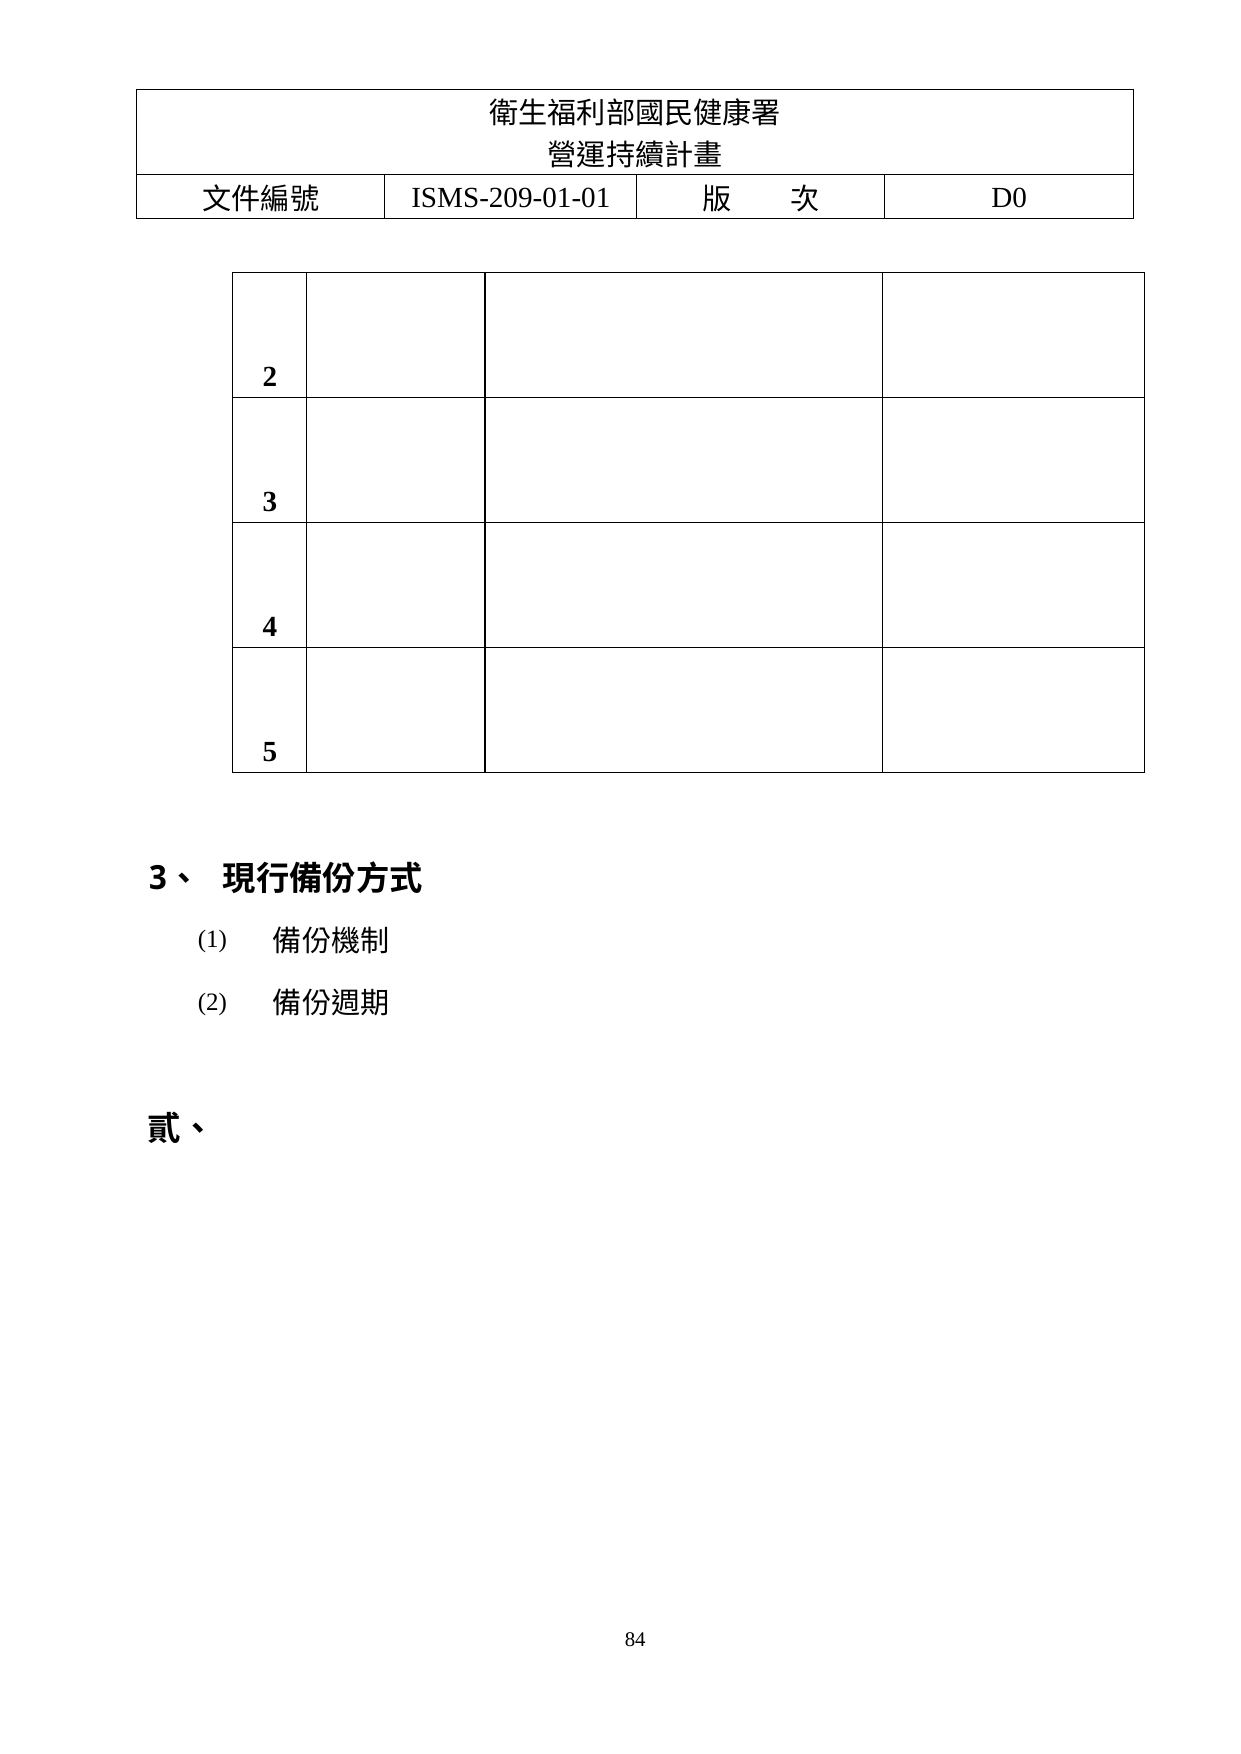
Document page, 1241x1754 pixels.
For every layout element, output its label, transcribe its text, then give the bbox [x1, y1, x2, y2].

table_cell 2 [233, 273, 306, 397]
table_cell [307, 648, 484, 772]
table_cell [486, 398, 882, 522]
list 現行備份方式 [148, 834, 1122, 897]
table_cell [486, 273, 882, 397]
list 備份機制 [198, 897, 1122, 959]
table_cell 3 [233, 398, 306, 522]
table_cell [486, 523, 882, 647]
table_cell [883, 523, 1144, 647]
table_cell 5 [233, 648, 306, 772]
table_cell [883, 648, 1144, 772]
list 備份週期 [198, 959, 1122, 1022]
table_cell [307, 273, 484, 397]
table_cell [307, 398, 484, 522]
table_cell [307, 523, 484, 647]
table_cell [486, 648, 882, 772]
table_cell 4 [233, 523, 306, 647]
table_cell [883, 398, 1144, 522]
table_cell [883, 273, 1144, 397]
